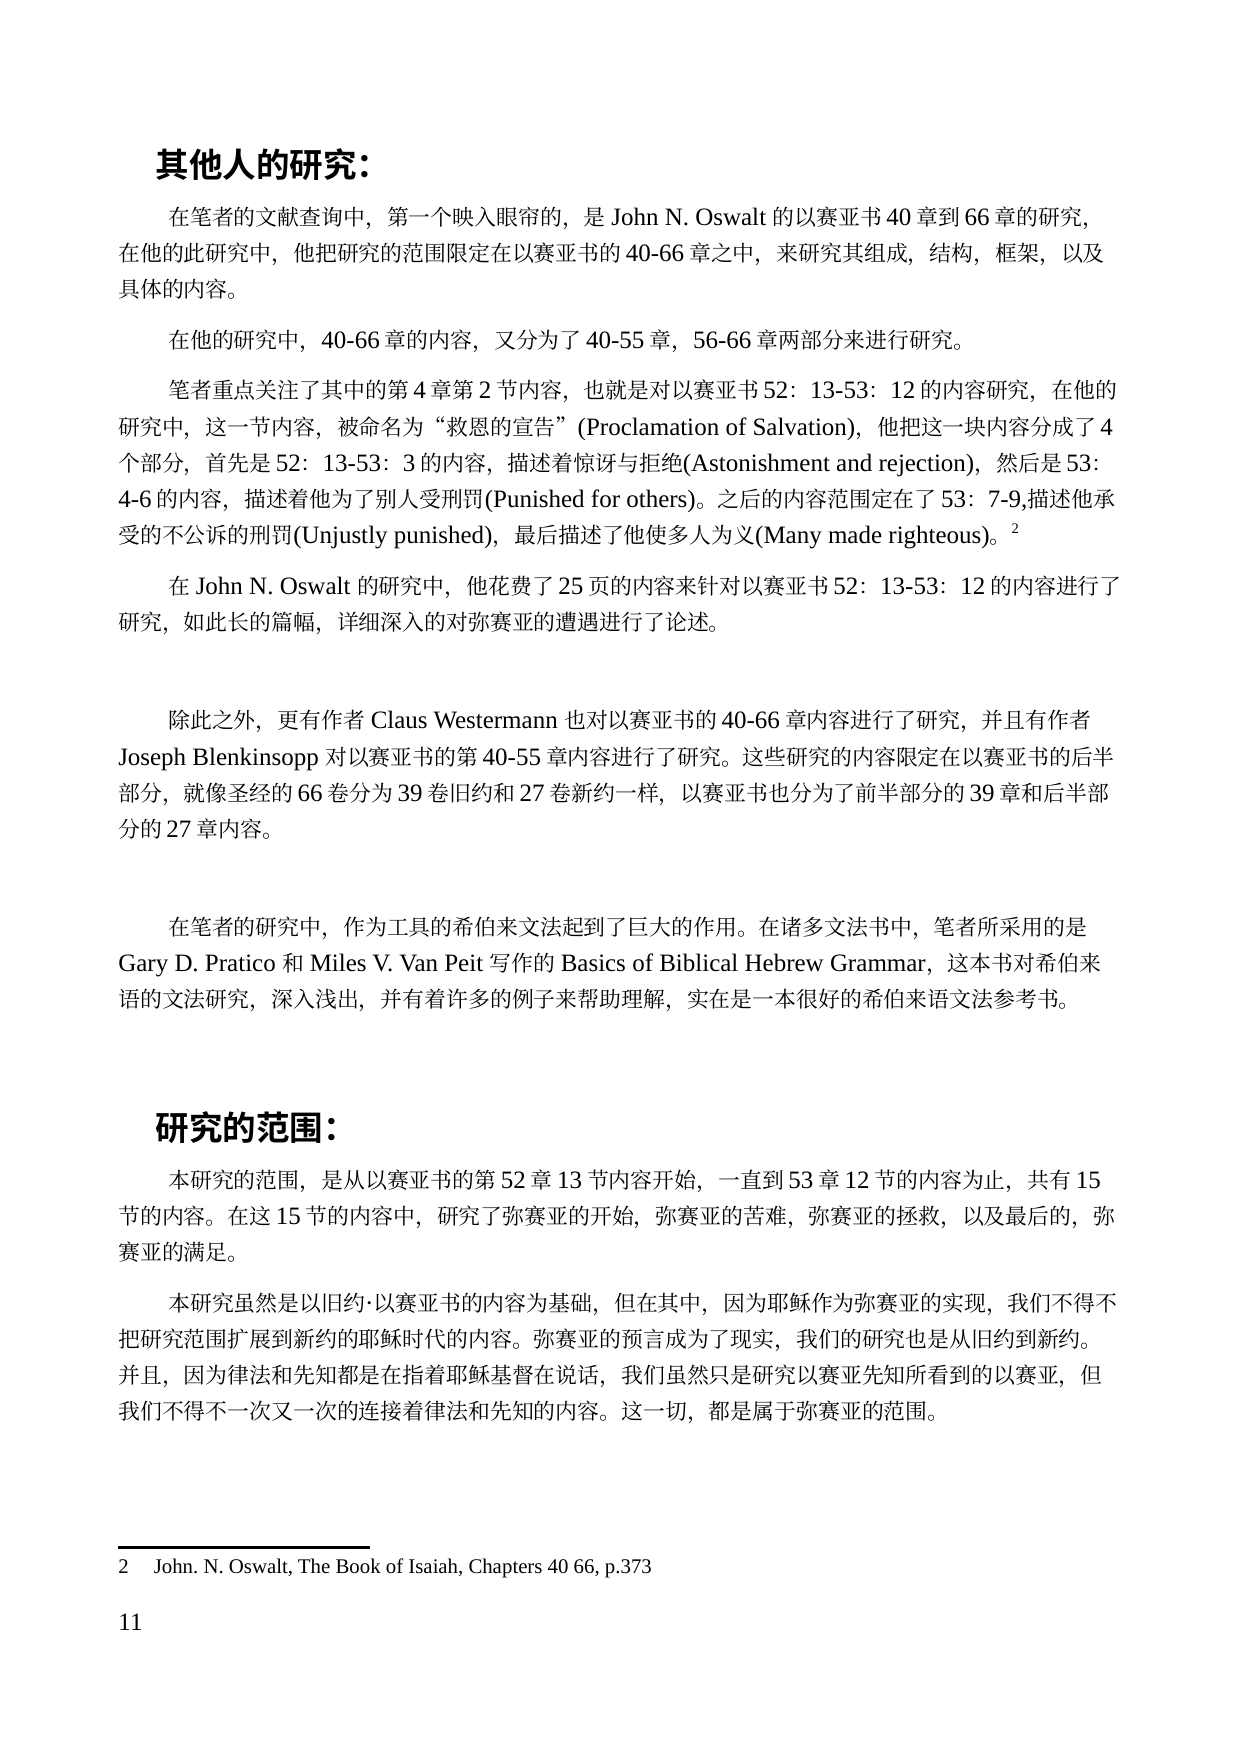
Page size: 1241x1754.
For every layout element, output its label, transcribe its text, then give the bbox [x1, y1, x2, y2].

text 本研究虽然是以旧约·以赛亚书的内容为基础，但在其中，因为耶稣作为弥赛亚的实现，我们不得不把研究范围扩展到新约的耶稣时代的内容。弥赛亚的预言成为了现实，我们的研究也是从旧约到新约。并且，因为律法和先知都是在指着耶稣基督在说话，我们虽然只是研究以赛亚先知所看到的以赛亚，但我们不得不一次又一次的连接着律法和先知的内容。这一切，都是属于弥赛亚的范围。 [118, 1286, 1122, 1426]
text 在笔者的文献查询中，第一个映入眼帘的，是 John N. Oswalt 的以赛亚书40章到66章的研究，在他的此研究中，他把研究的范围限定在以赛亚书的40-66章之中，来研究其组成，结构，框架，以及具体的内容。 [118, 200, 1122, 304]
text 笔者重点关注了其中的第4章第2节内容，也就是对以赛亚书52：13-53：12的内容研究，在他的研究中，这一节内容，被命名为“救恩的宣告”(Proclamation of Salvation)，他把这一块内容分成了4个部分，首先是52：13-53：3的内容，描述着惊讶与拒绝(Astonishment and rejection)，然后是53：4-6的内容，描述着他为了别人受刑罚(Punished for others)。之后的内容范围定在了53：7-9,描述他承受的不公诉的刑罚(Unjustly punished)，最后描述了他使多人为义(Many made righteous)。 [118, 374, 1122, 550]
text 在 John N. Oswalt 的研究中，他花费了25页的内容来针对以赛亚书52：13-53：12的内容进行了研究，如此长的篇幅，详细深入的对弥赛亚的遭遇进行了论述。 [118, 569, 1122, 637]
text 除此之外，更有作者 Claus Westermann 也对以赛亚书的40-66章内容进行了研究，并且有作者 Joseph Blenkinsopp 对以赛亚书的第40-55章内容进行了研究。这些研究的内容限定在以赛亚书的后半部分，就像圣经的66卷分为39卷旧约和27卷新约一样，以赛亚书也分为了前半部分的39章和后半部分的27章内容。 [118, 703, 1122, 843]
subtitle 研究的范围： [118, 1102, 1122, 1150]
text John. N. Oswalt, The Book of Isaiah, Chapters 40 66, p.373 [118, 1553, 1122, 1578]
subtitle 其他人的研究： [118, 139, 1122, 187]
text 在他的研究中，40-66章的内容，又分为了40-55章，56-66章两部分来进行研究。 [118, 323, 1122, 354]
text 本研究的范围，是从以赛亚书的第52章13节内容开始，一直到53章12节的内容为止，共有15节的内容。在这15节的内容中，研究了弥赛亚的开始，弥赛亚的苦难，弥赛亚的拯救，以及最后的，弥赛亚的满足。 [118, 1163, 1122, 1267]
text 在笔者的研究中，作为工具的希伯来文法起到了巨大的作用。在诸多文法书中，笔者所采用的是 Gary D. Pratico 和 Miles V. Van Peit 写作的 Basics of Biblical Hebrew Grammar，这本书对希伯来语的文法研究，深入浅出，并有着许多的例子来帮助理解，实在是一本很好的希伯来语文法参考书。 [118, 910, 1122, 1014]
